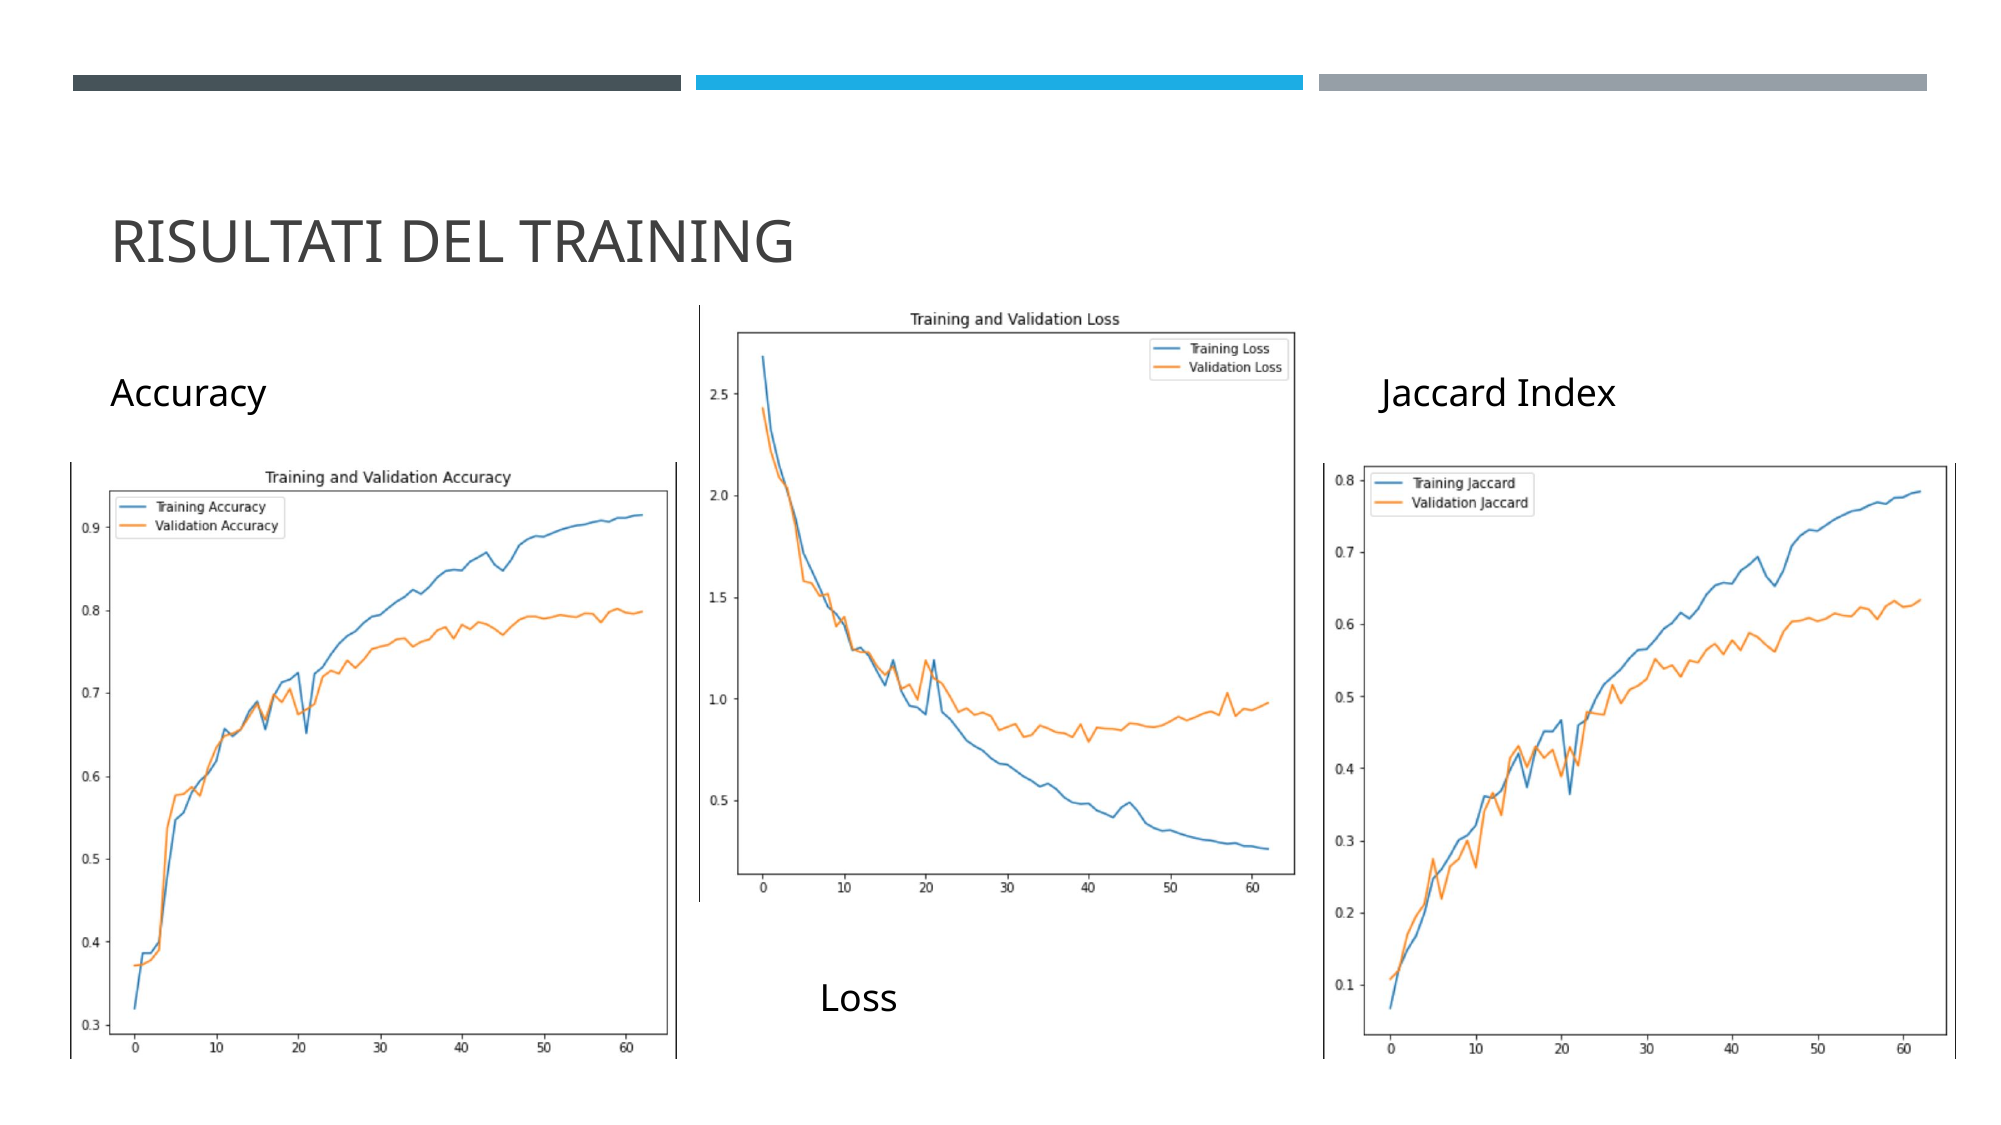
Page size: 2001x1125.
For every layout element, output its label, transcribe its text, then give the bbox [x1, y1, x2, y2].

title RISULTATI DEL TRAINING [95, 119, 1905, 282]
text_box Jaccard Index [1366, 361, 1625, 468]
picture [1323, 463, 1956, 1059]
text_box Loss [804, 966, 910, 1073]
picture [70, 462, 677, 1059]
text_box Accuracy [95, 361, 396, 423]
picture [699, 305, 1301, 902]
